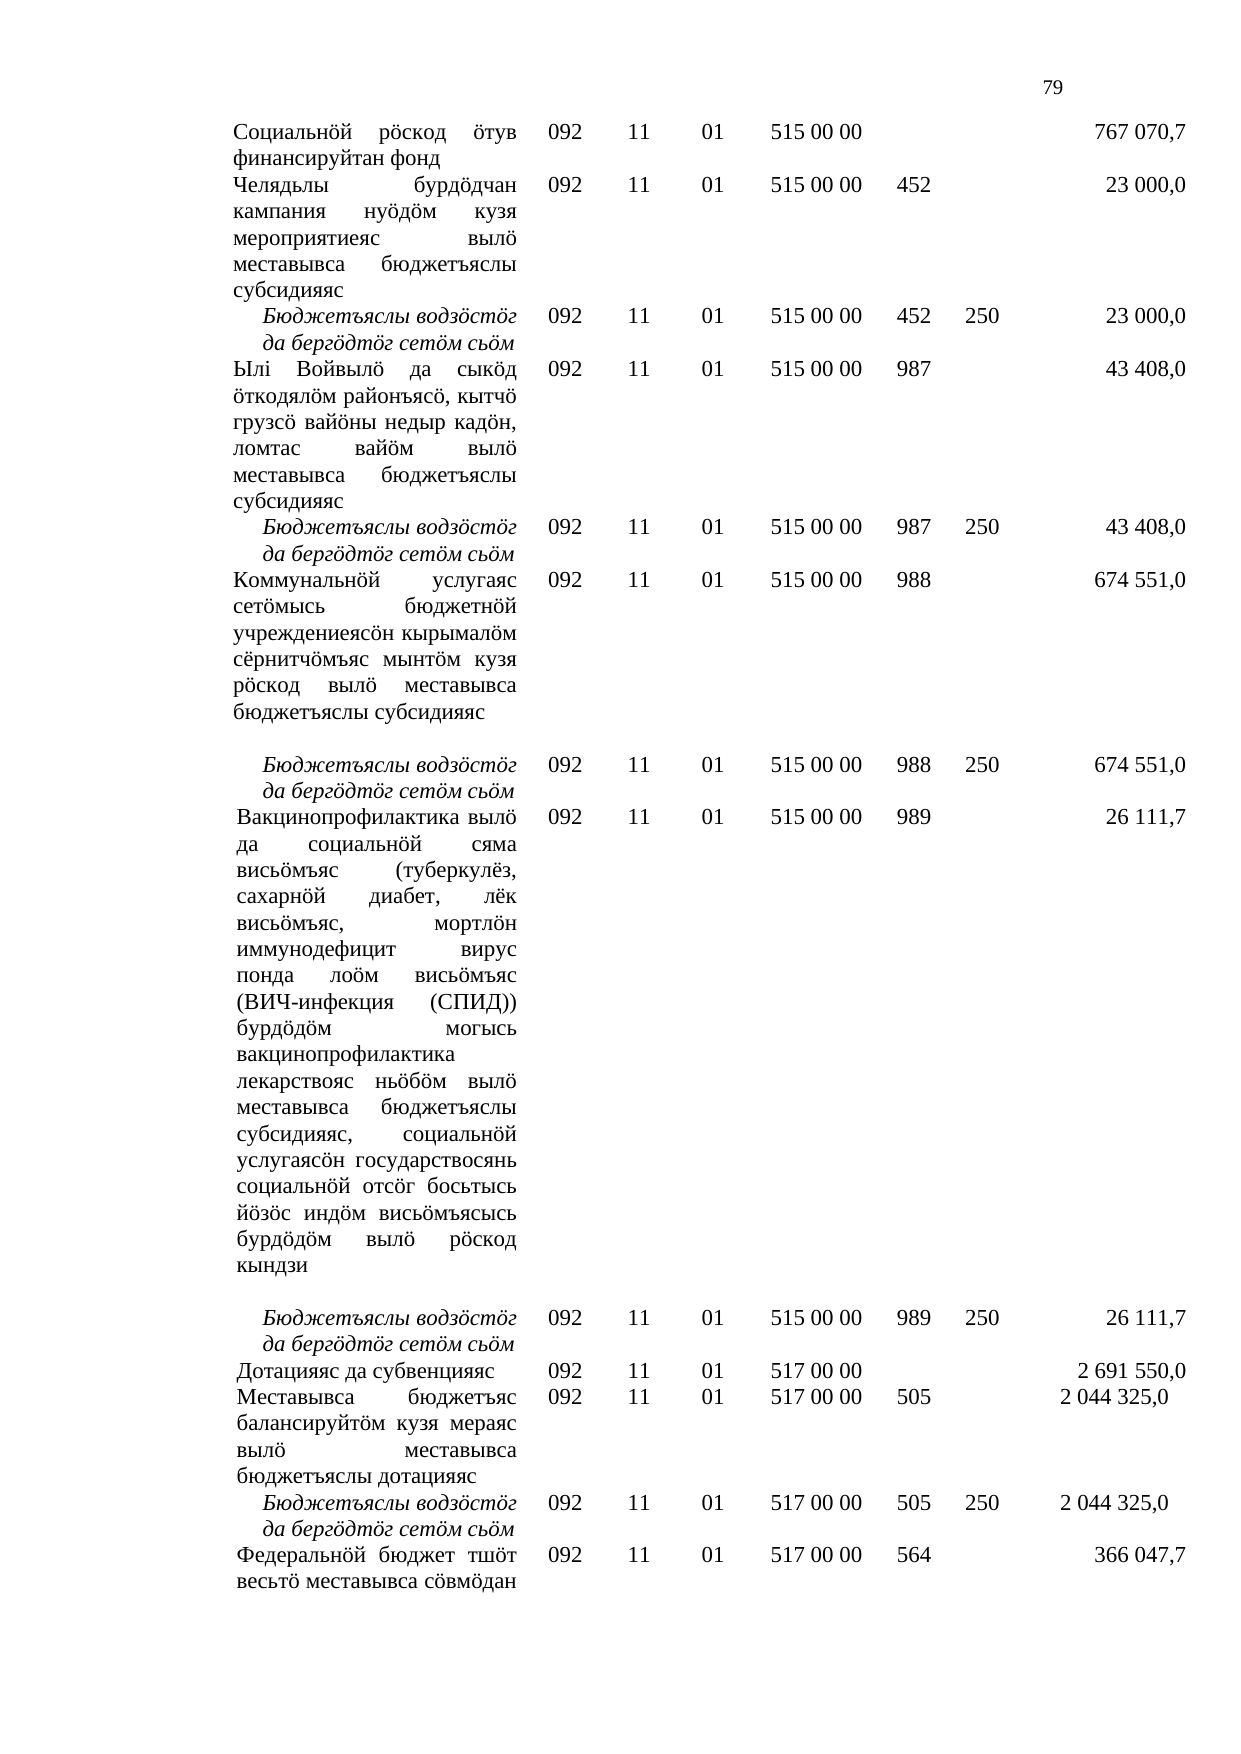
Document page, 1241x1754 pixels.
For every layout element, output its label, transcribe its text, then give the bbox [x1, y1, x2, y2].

table_cell 01 [676, 171, 750, 303]
table_cell [1197, 303, 1240, 355]
table_cell [945, 1357, 1019, 1383]
table_cell 11 [602, 1304, 676, 1357]
table_cell 11 [602, 1541, 676, 1594]
table_cell 092 [528, 1357, 602, 1383]
table_cell [1197, 1304, 1240, 1357]
table_cell 515 00 00 [750, 1304, 882, 1357]
table_cell 01 [676, 1541, 750, 1594]
table_cell 517 00 00 [750, 1383, 882, 1488]
table_cell Коммунальнöй услугаяс сетöмысь бюджетнöй учреждениеясöн кырымалöм сёрнитчöмъяс мынтöм кузя рöскод вылö меставывса бюджетъяслы субсидияяс [222, 566, 528, 751]
table_cell Бюджетъяслы водзöстöг да бергöдтöг сетöм сьöм [222, 1304, 528, 1357]
table_cell [1197, 1541, 1240, 1594]
table_cell Меставывса бюджетъяс балансируйтöм кузя мераяс вылö меставывса бюджетъяслы дотацияяс [222, 1383, 528, 1488]
table_cell [1197, 566, 1240, 751]
table_cell 2 044 325,0 [1019, 1489, 1197, 1541]
table_cell [945, 803, 1019, 1304]
table_cell 11 [602, 355, 676, 513]
table_cell 092 [528, 566, 602, 751]
table_cell 988 [883, 566, 945, 751]
table_cell [945, 118, 1019, 171]
table_cell 01 [676, 303, 750, 355]
table_cell [1197, 1489, 1240, 1541]
table_cell 674 551,0 [1019, 751, 1197, 803]
table_cell 01 [676, 1304, 750, 1357]
table_cell 092 [528, 1541, 602, 1594]
table_cell 092 [528, 355, 602, 513]
table_cell 11 [602, 514, 676, 566]
table_cell 43 408,0 [1019, 355, 1197, 513]
table_cell 250 [945, 303, 1019, 355]
table_cell 092 [528, 803, 602, 1304]
table_cell [883, 118, 945, 171]
table_cell 01 [676, 803, 750, 1304]
table_cell 517 00 00 [750, 1357, 882, 1383]
table_cell 11 [602, 566, 676, 751]
table_cell Социальнöй рöскод öтув финансируйтан фонд [222, 118, 528, 171]
table_cell 01 [676, 751, 750, 803]
table_cell 515 00 00 [750, 514, 882, 566]
table_cell [945, 355, 1019, 513]
table_cell [1197, 355, 1240, 513]
table_cell 452 [883, 303, 945, 355]
table_cell 989 [883, 803, 945, 1304]
table_cell 11 [602, 803, 676, 1304]
table_cell 092 [528, 1383, 602, 1488]
table_cell 092 [528, 118, 602, 171]
table_cell 515 00 00 [750, 303, 882, 355]
table_cell 515 00 00 [750, 566, 882, 751]
table_cell Дотацияяс да субвенцияяс [222, 1357, 528, 1383]
table_cell 515 00 00 [750, 171, 882, 303]
table_cell 250 [945, 751, 1019, 803]
table_cell 767 070,7 [1019, 118, 1197, 171]
table_cell 2 044 325,0 [1019, 1383, 1197, 1488]
table_cell 515 00 00 [750, 751, 882, 803]
table_cell 250 [945, 514, 1019, 566]
table_cell 988 [883, 751, 945, 803]
table_cell 517 00 00 [750, 1489, 882, 1541]
table_cell Ылi Войвылö да сыкöд öткодялöм районъясö, кытчö грузсö вайöны недыр кадöн, ломтас вайöм вылö меставывса бюджетъяслы субсидияяс [222, 355, 528, 513]
table_cell 515 00 00 [750, 355, 882, 513]
table_cell 987 [883, 355, 945, 513]
table_cell 11 [602, 171, 676, 303]
table_cell 23 000,0 [1019, 171, 1197, 303]
table_cell [945, 566, 1019, 751]
table_cell 515 00 00 [750, 118, 882, 171]
table_cell 366 047,7 [1019, 1541, 1197, 1594]
table_cell Бюджетъяслы водзöстöг да бергöдтöг сетöм сьöм [222, 751, 528, 803]
table_cell Бюджетъяслы водзöстöг да бергöдтöг сетöм сьöм [222, 514, 528, 566]
table_cell 01 [676, 118, 750, 171]
table_cell 515 00 00 [750, 803, 882, 1304]
table_cell [1197, 1383, 1240, 1488]
table_cell 11 [602, 1383, 676, 1488]
table_cell [945, 171, 1019, 303]
table_cell 092 [528, 1489, 602, 1541]
table_cell 092 [528, 303, 602, 355]
table_cell 2 691 550,0 [1019, 1357, 1197, 1383]
table_cell 11 [602, 1489, 676, 1541]
table_cell 01 [676, 355, 750, 513]
table_cell 26 111,7 [1019, 1304, 1197, 1357]
table_cell 505 [883, 1383, 945, 1488]
table_cell [1197, 751, 1240, 803]
table_cell [1197, 171, 1240, 303]
table_cell 092 [528, 171, 602, 303]
table_cell 987 [883, 514, 945, 566]
table_cell 517 00 00 [750, 1541, 882, 1594]
table_cell 452 [883, 171, 945, 303]
table_cell 01 [676, 514, 750, 566]
table_cell 01 [676, 566, 750, 751]
table_cell 43 408,0 [1019, 514, 1197, 566]
table_cell 092 [528, 751, 602, 803]
table_cell [1197, 1357, 1240, 1383]
table_cell [1197, 118, 1240, 171]
table_cell 505 [883, 1489, 945, 1541]
table_cell Бюджетъяслы водзöстöг да бергöдтöг сетöм сьöм [222, 1489, 528, 1541]
table_cell 250 [945, 1489, 1019, 1541]
table_cell 092 [528, 514, 602, 566]
table_cell 01 [676, 1357, 750, 1383]
table_cell [945, 1541, 1019, 1594]
table_cell 26 111,7 [1019, 803, 1197, 1304]
table_cell 01 [676, 1383, 750, 1488]
table_cell Вакцинопрофилактика вылö да социальнöй сяма висьöмъяс (туберкулёз, сахарнöй диабет, лёк висьöмъяс, мортлöн иммунодефицит вирус понда лоöм висьöмъяс (ВИЧ-инфекция (СПИД)) бурдöдöм могысь вакцинопрофилактика лекарствояс ньöбöм вылö меставывса бюджетъяслы субсидияяс, социальнöй услугаясöн государствосянь социальнöй отсöг босьтысь йöзöс индöм висьöмъясысь бурдöдöм вылö рöскод кындзи [222, 803, 528, 1304]
table_cell Федеральнöй бюджет тшöт весьтö меставывса сöвмöдан [222, 1541, 528, 1594]
table_cell [945, 1383, 1019, 1488]
table_cell 01 [676, 1489, 750, 1541]
table_cell 11 [602, 1357, 676, 1383]
table_cell [883, 1357, 945, 1383]
table_cell 674 551,0 [1019, 566, 1197, 751]
table_cell 564 [883, 1541, 945, 1594]
table_cell [1197, 514, 1240, 566]
table_cell 11 [602, 751, 676, 803]
table_cell 989 [883, 1304, 945, 1357]
table_cell 11 [602, 303, 676, 355]
table_cell 23 000,0 [1019, 303, 1197, 355]
table_cell Челядьлы бурдöдчан кампания нуöдöм кузя мероприятиеяс вылö меставывса бюджетъяслы субсидияяс [222, 171, 528, 303]
table_cell 092 [528, 1304, 602, 1357]
table_cell 250 [945, 1304, 1019, 1357]
table_cell 11 [602, 118, 676, 171]
table_cell [1197, 803, 1240, 1304]
table_cell Бюджетъяслы водзöстöг да бергöдтöг сетöм сьöм [222, 303, 528, 355]
